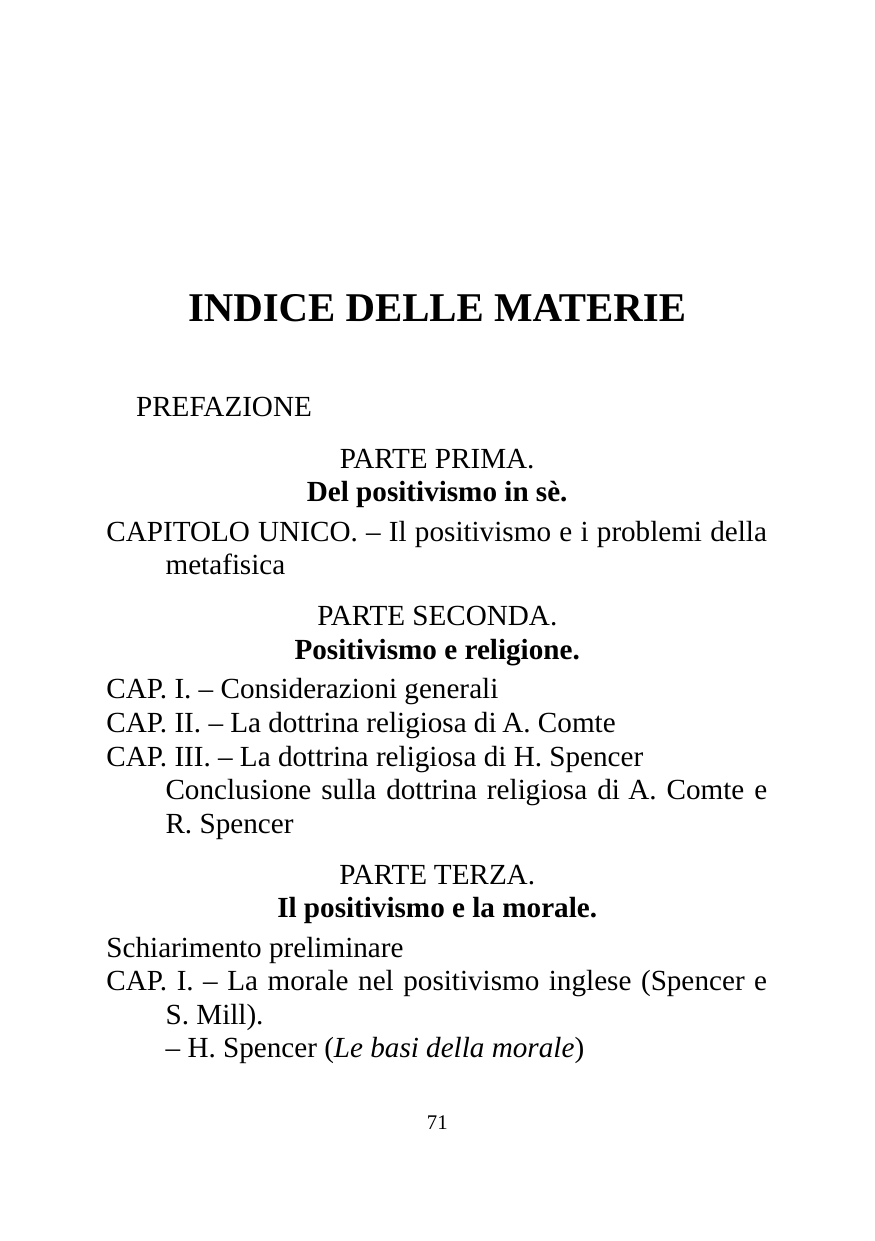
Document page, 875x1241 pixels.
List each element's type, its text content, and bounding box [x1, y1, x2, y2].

text Schiarimento preliminare [106, 930, 768, 963]
text CAP. I. – Considerazioni generali [106, 672, 768, 705]
text CAP. III. – La dottrina religiosa di H. Spencer [106, 739, 768, 772]
subtitle INDICE DELLE MATERIE [106, 283, 768, 330]
text PREFAZIONE [106, 389, 768, 423]
text CAP. I. – La morale nel positivismo inglese (Spencer e S. Mill). [106, 963, 768, 1031]
text Conclusione sulla dottrina religiosa di A. Comte e R. Spencer [165, 772, 768, 839]
text CAPITOLO UNICO. – Il positivismo e i problemi della metafisica [106, 514, 768, 581]
text – H. Spencer (Le basi della morale) [165, 1031, 768, 1064]
text PARTE PRIMA. Del positivismo in sè. [106, 441, 768, 508]
text PARTE SECONDA. Positivismo e religione. [106, 598, 768, 666]
text PARTE TERZA. Il positivismo e la morale. [106, 857, 768, 924]
text CAP. II. – La dottrina religiosa di A. Comte [106, 705, 768, 739]
